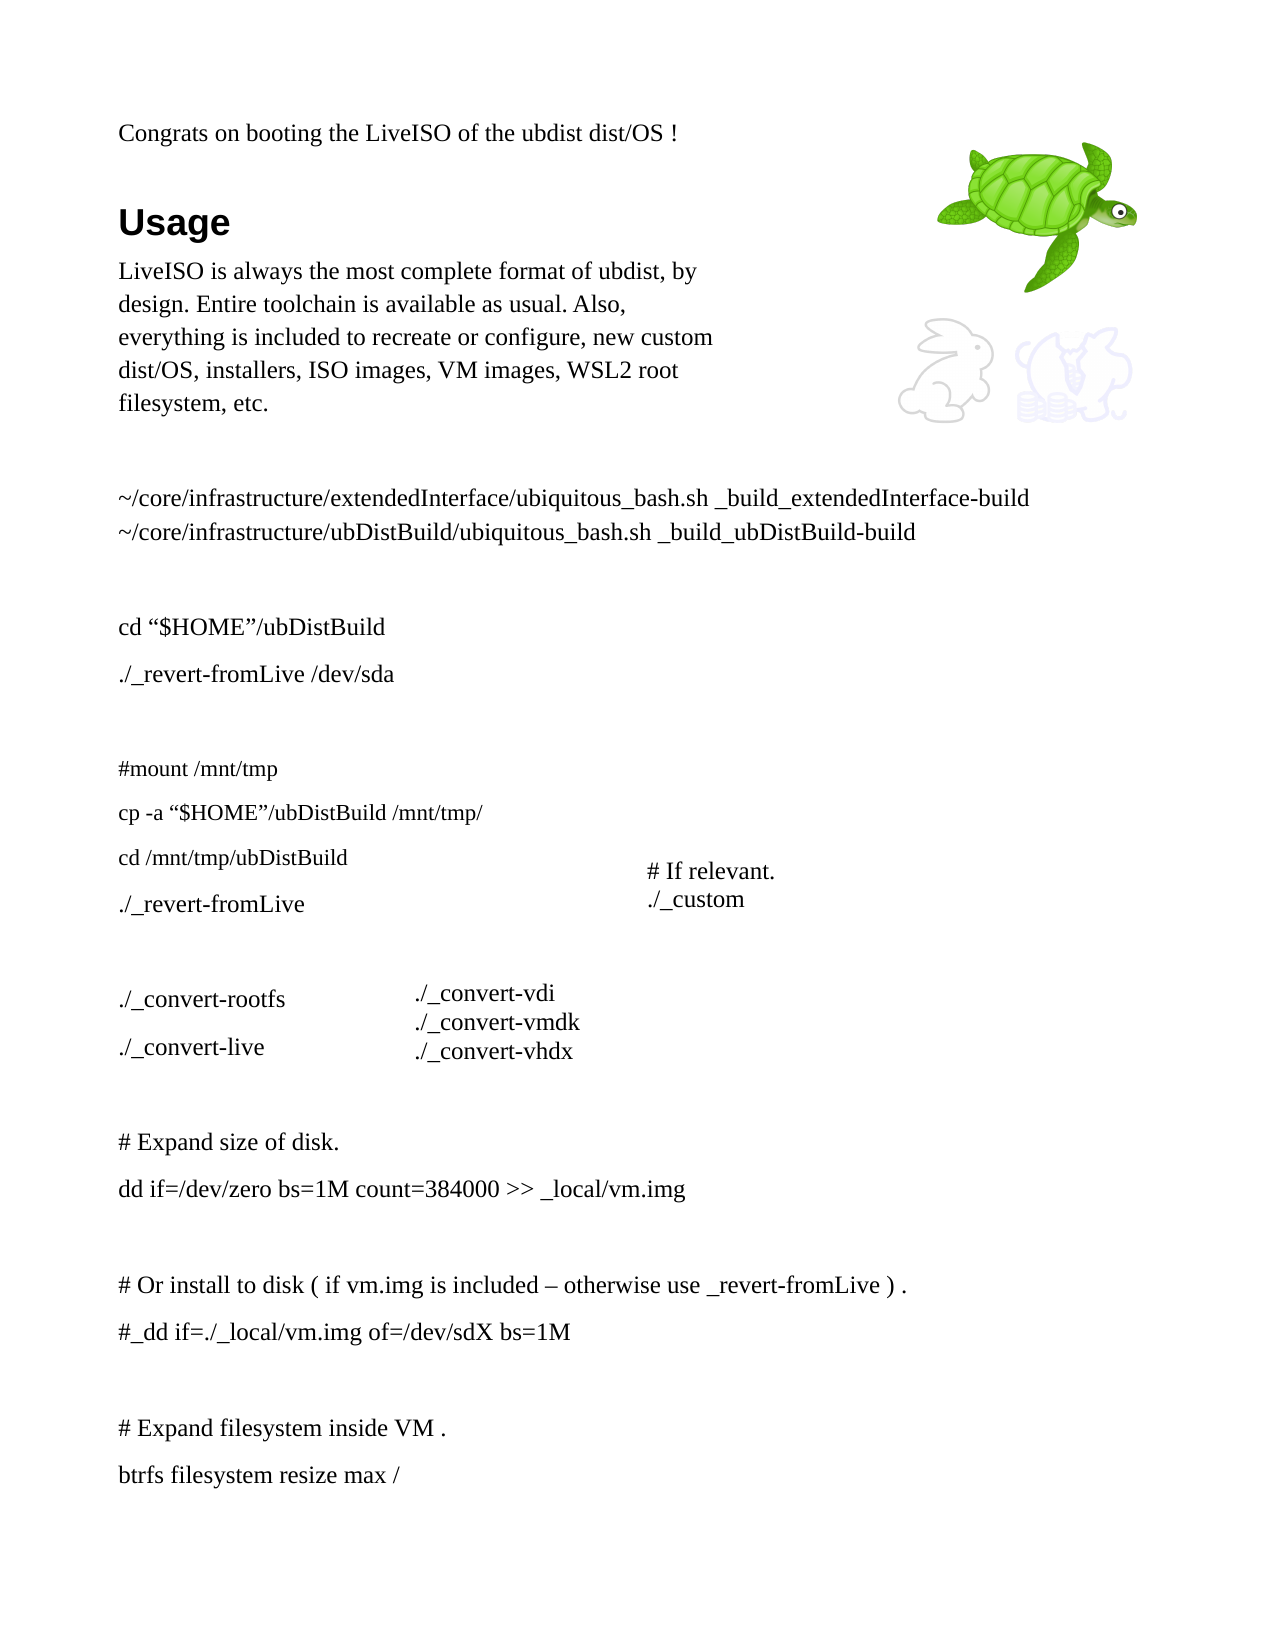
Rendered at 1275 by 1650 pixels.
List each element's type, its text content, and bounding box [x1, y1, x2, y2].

subtitle [1137, 201, 1157, 244]
text ./_convert-rootfs [118, 984, 1157, 1013]
subtitle Usage [118, 201, 937, 244]
text ./_convert-live [118, 1032, 1157, 1061]
text ~/core/infrastructure/extendedInterface/ubiquitous_bash.sh _build_extendedInterface-build ~/core/infrastructure/ubDistBuild/ubiquitous_bash.sh _build_ubDistBuild-build [118, 483, 1157, 545]
text btrfs filesystem resize max / [118, 1460, 1157, 1489]
text cd /mnt/tmp/ubDistBuild [118, 844, 1157, 871]
text cd “$HOME”/ubDistBuild [118, 612, 1157, 641]
text # Or install to disk ( if vm.img is included – otherwise use _revert-fromLive ) . [118, 1270, 1157, 1298]
text ./_revert-fromLive /dev/sda [118, 659, 1157, 688]
text #mount /mnt/tmp [118, 754, 1157, 781]
text #_dd if=./_local/vm.img of=/dev/sdX bs=1M [118, 1317, 1157, 1346]
text Congrats on booting the LiveISO of the ubdist dist/OS ! [118, 118, 1157, 147]
text cp -a “$HOME”/ubDistBuild /mnt/tmp/ [118, 799, 1157, 826]
text # Expand filesystem inside VM . [118, 1413, 1157, 1441]
text ./_revert-fromLive [118, 889, 1157, 918]
picture [937, 142, 1137, 293]
text # Expand size of disk. [118, 1127, 1157, 1156]
text LiveISO is always the most complete format of ubdist, by design. Entire toolchain is available as usual. Also, everything is included to recreate or configure, new custom dist/OS, installers, ISO images, VM images, WSL2 root filesystem, etc. [118, 256, 716, 417]
text dd if=/dev/zero bs=1M count=384000 >> _local/vm.img [118, 1174, 1157, 1203]
